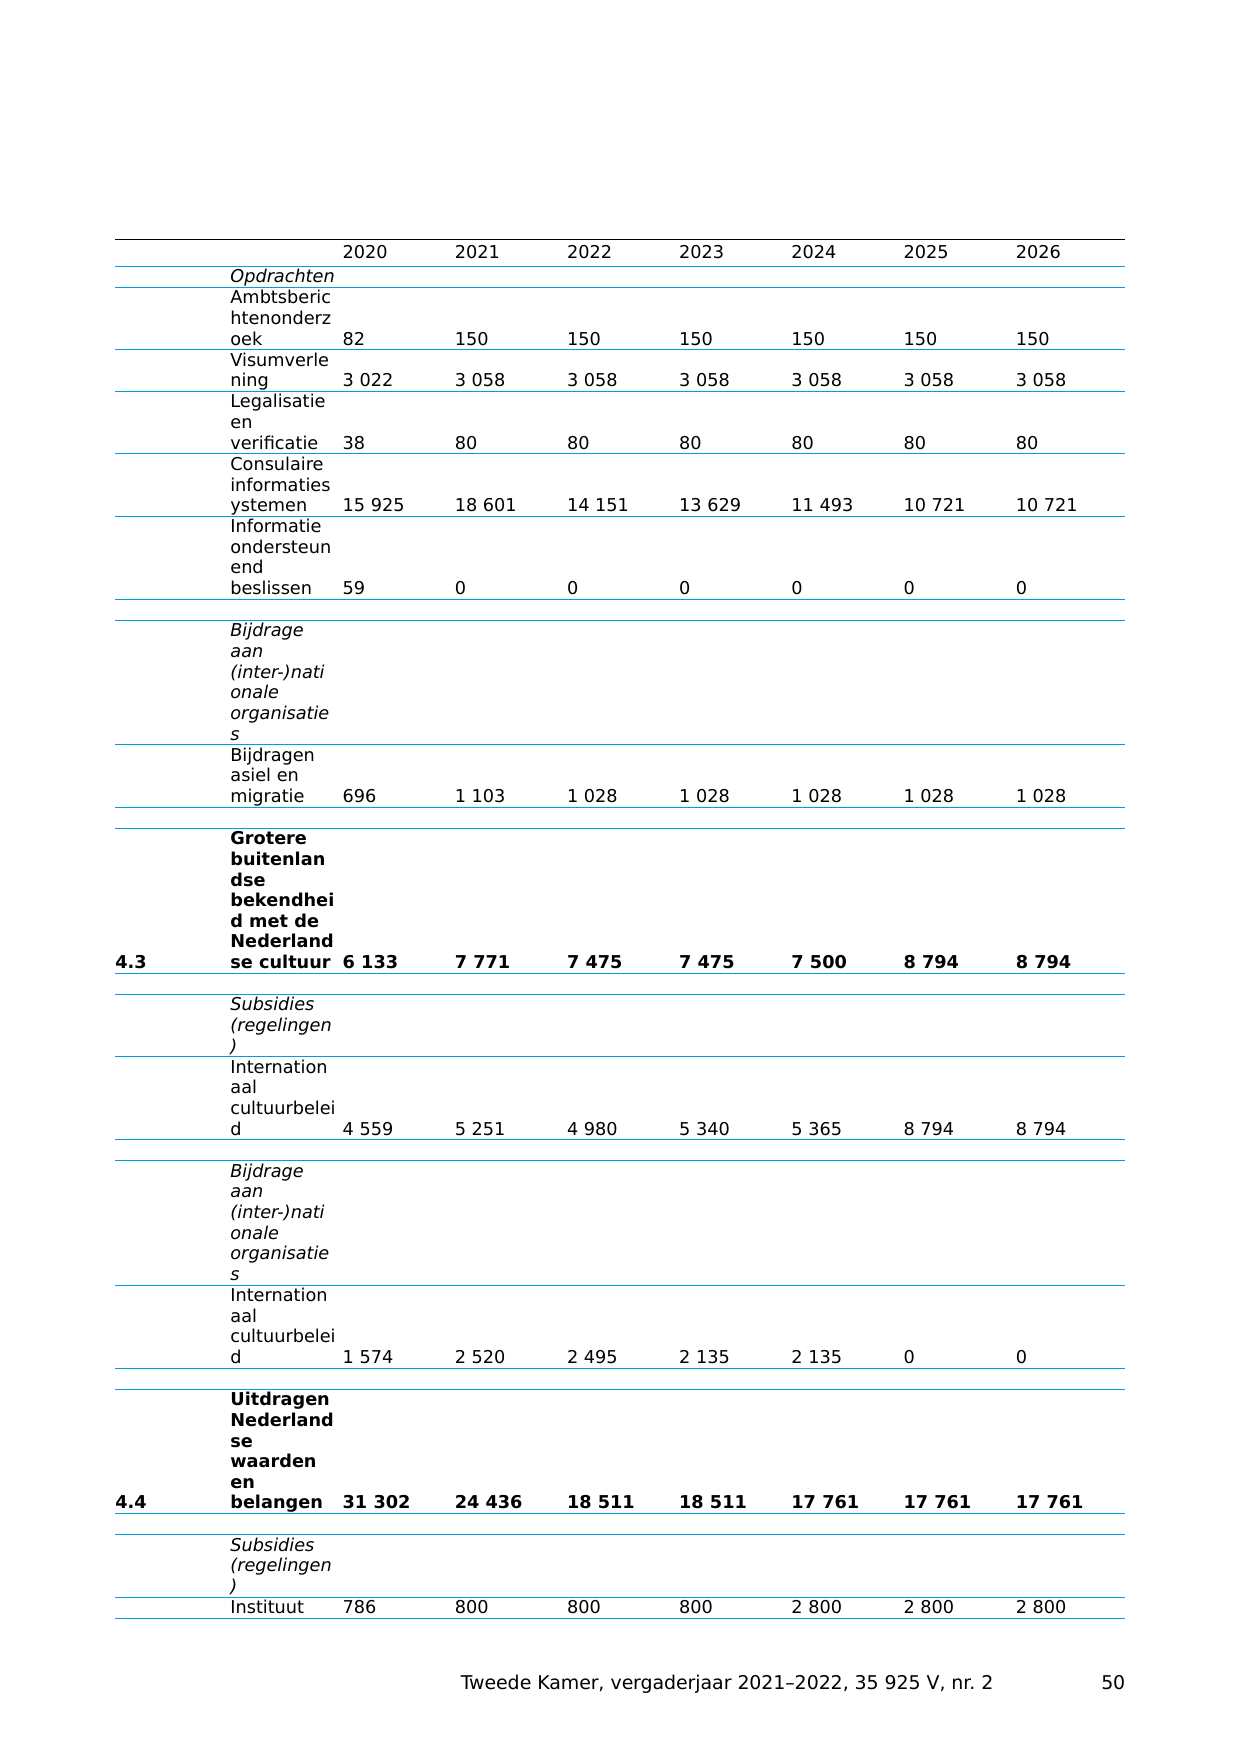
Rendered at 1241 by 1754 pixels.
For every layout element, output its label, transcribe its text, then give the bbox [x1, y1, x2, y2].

table_cell 150 [452, 288, 564, 349]
table_cell 0 [1013, 1286, 1125, 1368]
table_cell [115, 1161, 227, 1284]
table_cell [452, 621, 564, 744]
table_cell 8 794 [900, 1057, 1013, 1139]
table_cell [564, 808, 676, 828]
table_cell [452, 1161, 564, 1284]
table_cell 800 [676, 1598, 788, 1618]
table_cell [452, 1535, 564, 1597]
table_cell 800 [452, 1598, 564, 1618]
table_cell [1013, 267, 1125, 287]
table_cell [788, 621, 900, 744]
table_cell 3 022 [340, 350, 452, 391]
table_cell 2022 [564, 240, 676, 266]
table_cell 4 559 [340, 1057, 452, 1139]
table_cell [676, 600, 788, 620]
table_cell 786 [340, 1598, 452, 1618]
table_cell 5 365 [788, 1057, 900, 1139]
table_cell 3 058 [452, 350, 564, 391]
table_cell [564, 1369, 676, 1389]
table_cell [452, 267, 564, 287]
table_cell 17 761 [900, 1390, 1013, 1513]
table_cell 3 058 [676, 350, 788, 391]
table_cell 13 629 [676, 454, 788, 516]
table_cell [115, 600, 227, 620]
table_cell [115, 1369, 227, 1389]
table_cell [564, 995, 676, 1056]
table_cell [1013, 621, 1125, 744]
table_cell 1 103 [452, 745, 564, 807]
table_cell 2 800 [788, 1598, 900, 1618]
table_cell 150 [564, 288, 676, 349]
table_cell Subsidies (regelingen) [227, 995, 339, 1056]
table_cell [788, 1535, 900, 1597]
table_cell 59 [340, 517, 452, 599]
table_cell [676, 808, 788, 828]
table_cell 800 [564, 1598, 676, 1618]
table_cell Bijdrage aan (inter-)nationale organisaties [227, 621, 339, 744]
table_cell 2025 [900, 240, 1013, 266]
table_cell 2 800 [1013, 1598, 1125, 1618]
table_cell 2 495 [564, 1286, 676, 1368]
table_cell 4 980 [564, 1057, 676, 1139]
table_cell [900, 1140, 1013, 1160]
table_cell 2021 [452, 240, 564, 266]
table_cell [227, 808, 339, 828]
table_cell 1 574 [340, 1286, 452, 1368]
table_cell 696 [340, 745, 452, 807]
table_cell 17 761 [788, 1390, 900, 1513]
table_cell [227, 1140, 339, 1160]
table_cell 150 [676, 288, 788, 349]
table_cell [115, 808, 227, 828]
table_cell [676, 1140, 788, 1160]
table_cell [900, 974, 1013, 994]
table_cell [676, 995, 788, 1056]
table_cell [115, 1057, 227, 1139]
table_cell 1 028 [564, 745, 676, 807]
table_cell [1013, 1140, 1125, 1160]
table_cell Uitdragen Nederlandse waarden en belangen [227, 1390, 339, 1513]
table_cell [227, 600, 339, 620]
table_cell Informatie ondersteunend beslissen [227, 517, 339, 599]
table_cell [452, 995, 564, 1056]
table_cell 5 340 [676, 1057, 788, 1139]
table_cell [1013, 995, 1125, 1056]
table_cell [1013, 1161, 1125, 1284]
table_cell [227, 240, 339, 266]
table_cell [676, 1514, 788, 1534]
table_cell Subsidies (regelingen) [227, 1535, 339, 1597]
table_cell 1 028 [788, 745, 900, 807]
table_cell [564, 974, 676, 994]
table_cell [900, 267, 1013, 287]
table_cell Legalisatie en verificatie [227, 392, 339, 453]
table_cell 24 436 [452, 1390, 564, 1513]
table_cell [676, 1161, 788, 1284]
table_cell 3 058 [1013, 350, 1125, 391]
table_cell [452, 1140, 564, 1160]
table_cell [115, 267, 227, 287]
table_cell [115, 240, 227, 266]
table_cell [1013, 808, 1125, 828]
table_cell 0 [788, 517, 900, 599]
table_cell [900, 600, 1013, 620]
table_cell [788, 974, 900, 994]
table_cell [115, 995, 227, 1056]
table_cell [676, 974, 788, 994]
table_cell 18 601 [452, 454, 564, 516]
table_cell [564, 1535, 676, 1597]
table_cell [788, 1161, 900, 1284]
table_cell 0 [564, 517, 676, 599]
table_cell [788, 600, 900, 620]
table_cell 80 [452, 392, 564, 453]
table_cell Grotere buitenlandse bekendheid met de Nederlandse cultuur [227, 829, 339, 973]
table_cell [340, 1514, 452, 1534]
table_cell 18 511 [676, 1390, 788, 1513]
table_cell [452, 808, 564, 828]
table_cell Internationaal cultuurbeleid [227, 1286, 339, 1368]
table_cell Visumverlening [227, 350, 339, 391]
table_cell 5 251 [452, 1057, 564, 1139]
table_cell [676, 267, 788, 287]
table_cell 0 [1013, 517, 1125, 599]
table_cell [564, 1514, 676, 1534]
table_cell [340, 1535, 452, 1597]
table_cell 31 302 [340, 1390, 452, 1513]
table_cell [340, 995, 452, 1056]
table_cell 10 721 [900, 454, 1013, 516]
table_cell [340, 808, 452, 828]
table_cell 2026 [1013, 240, 1125, 266]
table_cell [788, 808, 900, 828]
table_cell [452, 974, 564, 994]
table_cell 4.3 [115, 829, 227, 973]
table_cell [564, 267, 676, 287]
table_cell 2 135 [788, 1286, 900, 1368]
table_cell Bijdrage aan (inter-)nationale organisaties [227, 1161, 339, 1284]
table_cell [340, 600, 452, 620]
table_cell 2023 [676, 240, 788, 266]
table_cell 8 794 [1013, 1057, 1125, 1139]
table_cell 15 925 [340, 454, 452, 516]
table_cell [900, 1514, 1013, 1534]
table_cell 0 [676, 517, 788, 599]
table_cell 8 794 [900, 829, 1013, 973]
table_cell Bijdragen asiel en migratie [227, 745, 339, 807]
table_cell 0 [900, 517, 1013, 599]
table_cell 2 135 [676, 1286, 788, 1368]
table_cell 8 794 [1013, 829, 1125, 973]
table_cell 17 761 [1013, 1390, 1125, 1513]
table_cell [452, 1514, 564, 1534]
table_cell [115, 745, 227, 807]
table_cell [227, 1369, 339, 1389]
table_cell Opdrachten [227, 267, 339, 287]
table_cell [115, 288, 227, 349]
table_cell 3 058 [564, 350, 676, 391]
table_cell [900, 1369, 1013, 1389]
table_cell [676, 621, 788, 744]
table_cell [115, 392, 227, 453]
table_cell [115, 517, 227, 599]
table_cell [340, 267, 452, 287]
table_cell [452, 600, 564, 620]
table_cell [340, 1140, 452, 1160]
table_cell Consulaire informatiesystemen [227, 454, 339, 516]
table_header Tabel 9 Tabel Budgettaire gevolgen van beleid art. 4 Consulaire dienstverlening en uitdragen Nederlandse waarden (bedragen x € 1.000) [115, 191, 1125, 239]
table_cell [900, 621, 1013, 744]
table_cell 14 151 [564, 454, 676, 516]
table_cell 10 721 [1013, 454, 1125, 516]
table_cell 80 [788, 392, 900, 453]
table_cell [1013, 600, 1125, 620]
table_cell 7 475 [564, 829, 676, 973]
table_cell 38 [340, 392, 452, 453]
table_cell 2 520 [452, 1286, 564, 1368]
table_cell [227, 974, 339, 994]
table_cell [900, 1161, 1013, 1284]
table_cell [676, 1535, 788, 1597]
table_cell 4.4 [115, 1390, 227, 1513]
table_cell 150 [1013, 288, 1125, 349]
table_cell [676, 1369, 788, 1389]
table_cell Instituut [227, 1598, 339, 1618]
table_cell 6 133 [340, 829, 452, 973]
table_cell 7 475 [676, 829, 788, 973]
table_cell [900, 1535, 1013, 1597]
table_cell [115, 621, 227, 744]
table_cell [1013, 974, 1125, 994]
table_cell [115, 1514, 227, 1534]
table_cell 150 [900, 288, 1013, 349]
table_cell [900, 808, 1013, 828]
table_cell 1 028 [1013, 745, 1125, 807]
table_cell [115, 1286, 227, 1368]
table_cell 82 [340, 288, 452, 349]
table_cell Ambtsberichtenonderzoek [227, 288, 339, 349]
table_cell [115, 350, 227, 391]
table_cell Internationaal cultuurbeleid [227, 1057, 339, 1139]
table_cell 7 500 [788, 829, 900, 973]
table_cell [788, 267, 900, 287]
table_cell [115, 1535, 227, 1597]
table_cell [900, 995, 1013, 1056]
table_cell 2024 [788, 240, 900, 266]
table_cell [1013, 1514, 1125, 1534]
table_cell [340, 1369, 452, 1389]
table_cell 7 771 [452, 829, 564, 973]
table_cell [452, 1369, 564, 1389]
table_cell 0 [452, 517, 564, 599]
table_cell 1 028 [676, 745, 788, 807]
table_cell [115, 974, 227, 994]
table_cell 0 [900, 1286, 1013, 1368]
table_cell [788, 1369, 900, 1389]
table_cell [115, 1598, 227, 1618]
table_cell 3 058 [900, 350, 1013, 391]
table_cell 2 800 [900, 1598, 1013, 1618]
table_cell 11 493 [788, 454, 900, 516]
table_cell [340, 621, 452, 744]
table_cell [340, 974, 452, 994]
table_cell [788, 1140, 900, 1160]
table_cell 150 [788, 288, 900, 349]
table_cell [1013, 1369, 1125, 1389]
table_cell [564, 1140, 676, 1160]
table_cell [1013, 1535, 1125, 1597]
table_cell [564, 621, 676, 744]
table_cell [115, 1140, 227, 1160]
table_cell 1 028 [900, 745, 1013, 807]
table_cell 80 [676, 392, 788, 453]
table_cell 80 [1013, 392, 1125, 453]
table_cell 3 058 [788, 350, 900, 391]
table_cell [788, 995, 900, 1056]
table_cell [564, 1161, 676, 1284]
table_cell 2020 [340, 240, 452, 266]
table_cell 80 [564, 392, 676, 453]
table_cell [788, 1514, 900, 1534]
table_cell [115, 454, 227, 516]
table_cell 18 511 [564, 1390, 676, 1513]
table_cell [564, 600, 676, 620]
table_cell 80 [900, 392, 1013, 453]
table_cell [340, 1161, 452, 1284]
table_cell [227, 1514, 339, 1534]
